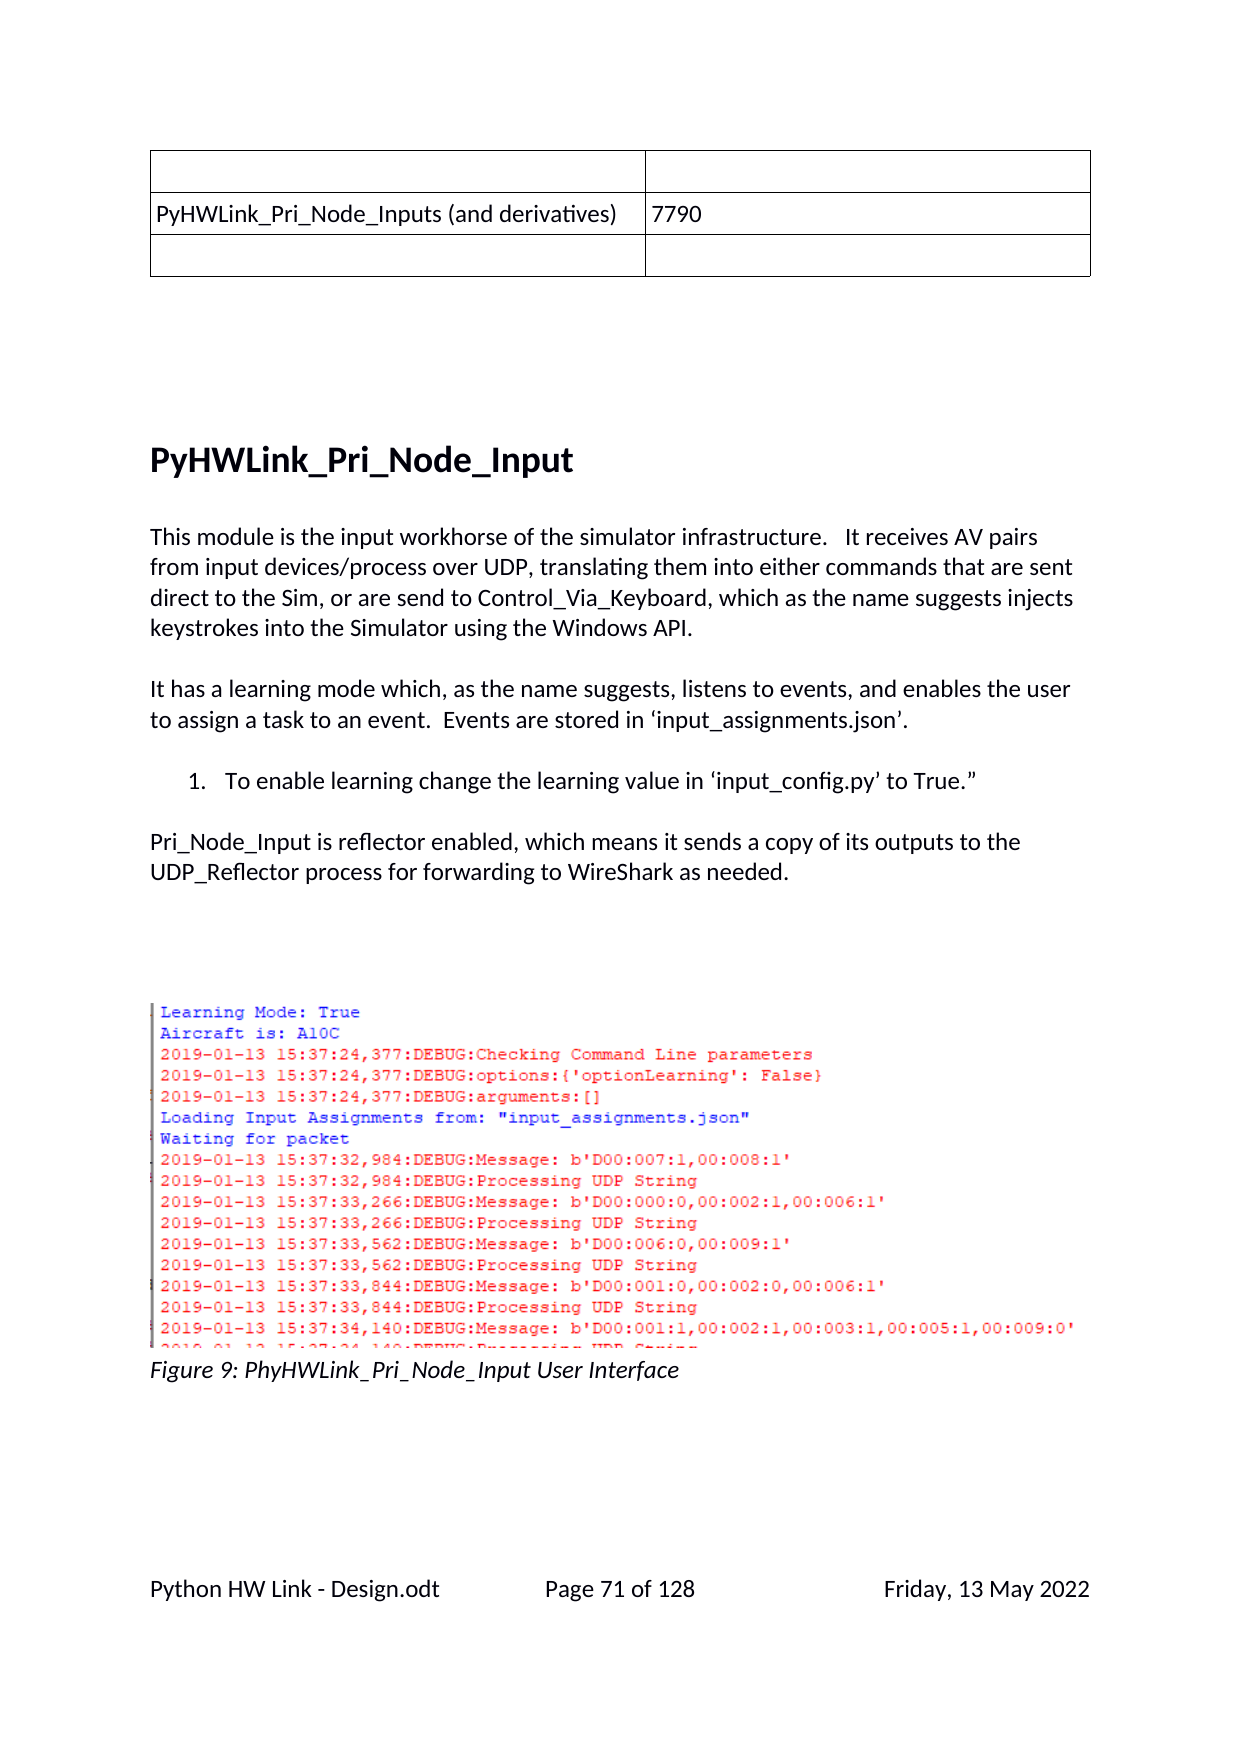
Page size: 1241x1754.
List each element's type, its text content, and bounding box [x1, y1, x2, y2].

subtitle PyHWLink_Pri_Node_Input [150, 436, 1090, 482]
table_cell [151, 235, 645, 276]
text Pri_Node_Input is reflector enabled, which means it sends a copy of its outputs to the UDP_Reflector process for forwarding to WireShark as needed. [150, 826, 1090, 887]
table_cell 7790 [646, 193, 1090, 234]
text Figure 9: PhyHWLink_Pri_Node_Input User Interface [150, 1348, 1090, 1385]
table_cell [151, 151, 645, 192]
table_cell [646, 235, 1090, 276]
text It has a learning mode which, as the name suggests, listens to events, and enables the user to assign a task to an event. Events are stored in ‘input_assignments.json’. [150, 673, 1090, 734]
list To enable learning change the learning value in ‘input_config.py’ to True.” [187, 765, 1090, 795]
picture [150, 1003, 1091, 1348]
text This module is the input workhorse of the simulator infrastructure. It receives AV pairs from input devices/process over UDP, translating them into either commands that are sent direct to the Sim, or are send to Control_Via_Keyboard, which as the name suggests injects keystrokes into the Simulator using the Windows API. [150, 521, 1090, 643]
table_cell [646, 151, 1090, 192]
table_cell PyHWLink_Pri_Node_Inputs (and derivatives) [151, 193, 645, 234]
